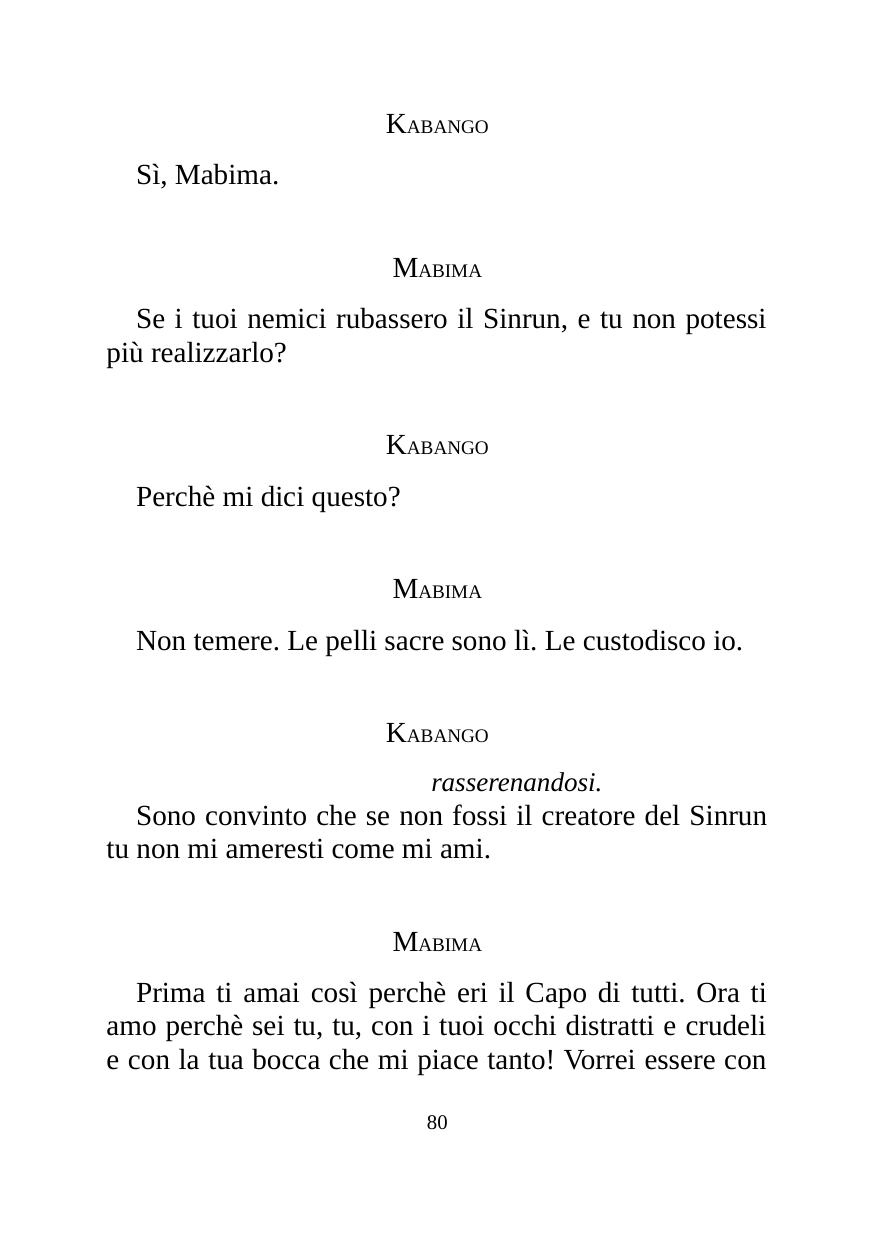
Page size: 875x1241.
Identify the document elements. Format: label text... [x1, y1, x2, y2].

text Kabango [106, 106, 768, 140]
text Mabima [106, 250, 768, 284]
text rasserenandosi. [431, 766, 768, 798]
text Se i tuoi nemici rubassero il Sinrun, e tu non potessi più realizzarlo? [106, 301, 768, 368]
text Mabima [106, 924, 768, 957]
text Sì, Mabima. [106, 157, 768, 191]
text Perchè mi dici questo? [106, 479, 768, 512]
text Non temere. Le pelli sacre sono lì. Le custodisco io. [106, 623, 768, 656]
text Mabima [106, 571, 768, 605]
text Kabango [106, 427, 768, 461]
text Kabango [106, 715, 768, 749]
text Prima ti amai così perchè eri il Capo di tutti. Ora ti amo perchè sei tu, tu, con i tuoi occhi distratti e crudeli e con la tua bocca che mi piace tanto! Vorrei essere con [106, 975, 768, 1076]
text Sono convinto che se non fossi il creatore del Sinrun tu non mi ameresti come mi ami. [106, 798, 768, 865]
